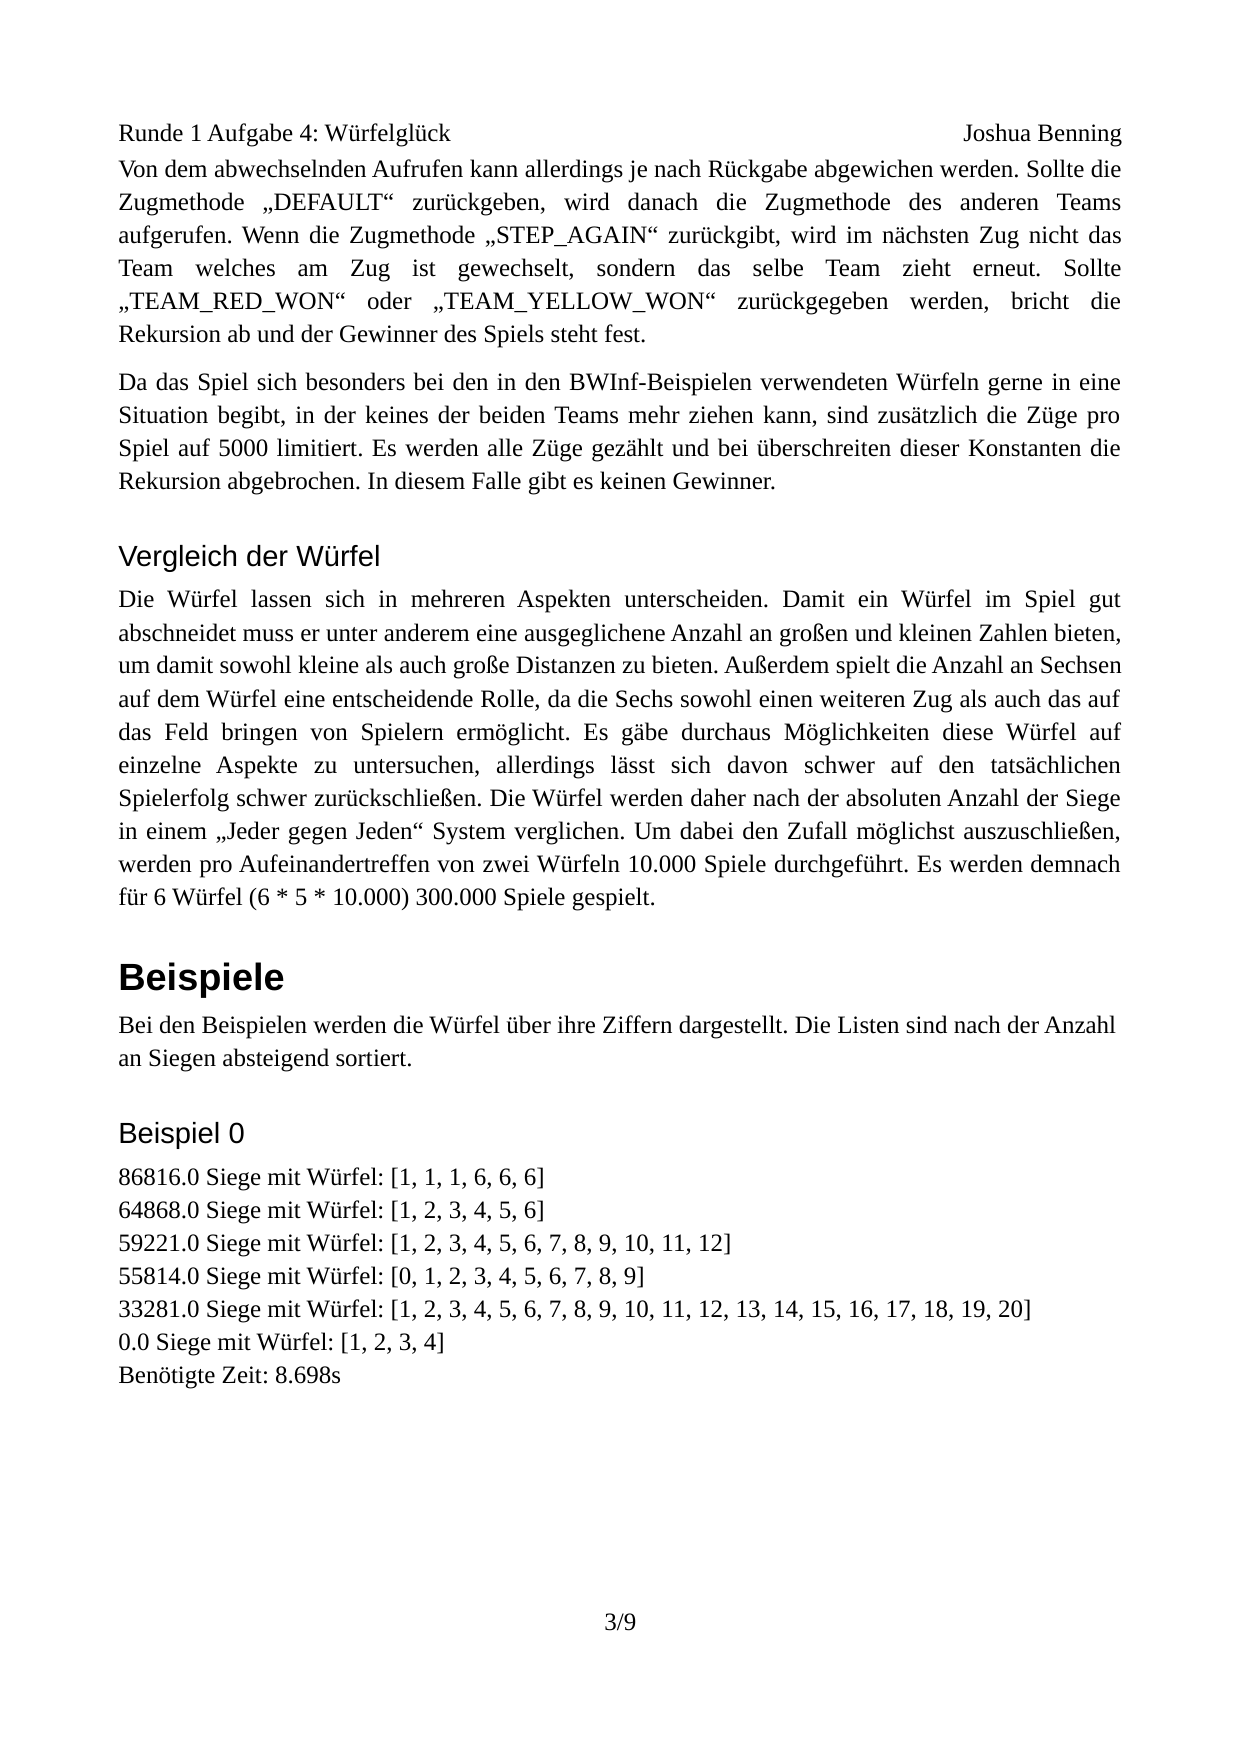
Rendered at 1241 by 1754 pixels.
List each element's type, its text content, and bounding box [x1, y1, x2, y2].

text 86816.0 Siege mit Würfel: [1, 1, 1, 6, 6, 6] [118, 1162, 1122, 1191]
text Bei den Beispielen werden die Würfel über ihre Ziffern dargestellt. Die Listen sind nach der Anzahl an Siegen absteigend sortiert. [118, 1011, 1122, 1072]
subtitle Beispiel 0 [118, 1116, 1122, 1150]
text Von dem abwechselnden Aufrufen kann allerdings je nach Rückgabe abgewichen werden. Sollte die Zugmethode „DEFAULT“ zurückgeben, wird danach die Zugmethode des anderen Teams aufgerufen. Wenn die Zugmethode „STEP_AGAIN“ zurückgibt, wird im nächsten Zug nicht das Team welches am Zug ist gewechselt, sondern das selbe Team zieht erneut. Sollte „TEAM_RED_WON“ oder „TEAM_YELLOW_WON“ zurückgegeben werden, bricht die Rekursion ab und der Gewinner des Spiels steht fest. [118, 154, 1122, 348]
text Die Würfel lassen sich in mehreren Aspekten unterscheiden. Damit ein Würfel im Spiel gut abschneidet muss er unter anderem eine ausgeglichene Anzahl an großen und kleinen Zahlen bieten, um damit sowohl kleine als auch große Distanzen zu bieten. Außerdem spielt die Anzahl an Sechsen auf dem Würfel eine entscheidende Rolle, da die Sechs sowohl einen weiteren Zug als auch das auf das Feld bringen von Spielern ermöglicht. Es gäbe durchaus Möglichkeiten diese Würfel auf einzelne Aspekte zu untersuchen, allerdings lässt sich davon schwer auf den tatsächlichen Spielerfolg schwer zurückschließen. Die Würfel werden daher nach der absoluten Anzahl der Siege in einem „Jeder gegen Jeden“ System verglichen. Um dabei den Zufall möglichst auszuschließen, werden pro Aufeinandertreffen von zwei Würfeln 10.000 Spiele durchgeführt. Es werden demnach für 6 Würfel (6 * 5 * 10.000) 300.000 Spiele gespielt. [118, 584, 1122, 911]
text Da das Spiel sich besonders bei den in den BWInf-Beispielen verwendeten Würfeln gerne in eine Situation begibt, in der keines der beiden Teams mehr ziehen kann, sind zusätzlich die Züge pro Spiel auf 5000 limitiert. Es werden alle Züge gezählt und bei überschreiten dieser Konstanten die Rekursion abgebrochen. In diesem Falle gibt es keinen Gewinner. [118, 367, 1122, 495]
text 55814.0 Siege mit Würfel: [0, 1, 2, 3, 4, 5, 6, 7, 8, 9] [118, 1261, 1122, 1290]
subtitle Vergleich der Würfel [118, 538, 1122, 572]
text Benötigte Zeit: 8.698s [118, 1360, 1122, 1389]
subtitle Beispiele [118, 954, 1122, 998]
text 0.0 Siege mit Würfel: [1, 2, 3, 4] [118, 1327, 1122, 1356]
text 59221.0 Siege mit Würfel: [1, 2, 3, 4, 5, 6, 7, 8, 9, 10, 11, 12] [118, 1228, 1122, 1257]
text 33281.0 Siege mit Würfel: [1, 2, 3, 4, 5, 6, 7, 8, 9, 10, 11, 12, 13, 14, 15, 16, 17, 18, 19, 20] [118, 1294, 1122, 1323]
text 64868.0 Siege mit Würfel: [1, 2, 3, 4, 5, 6] [118, 1195, 1122, 1224]
